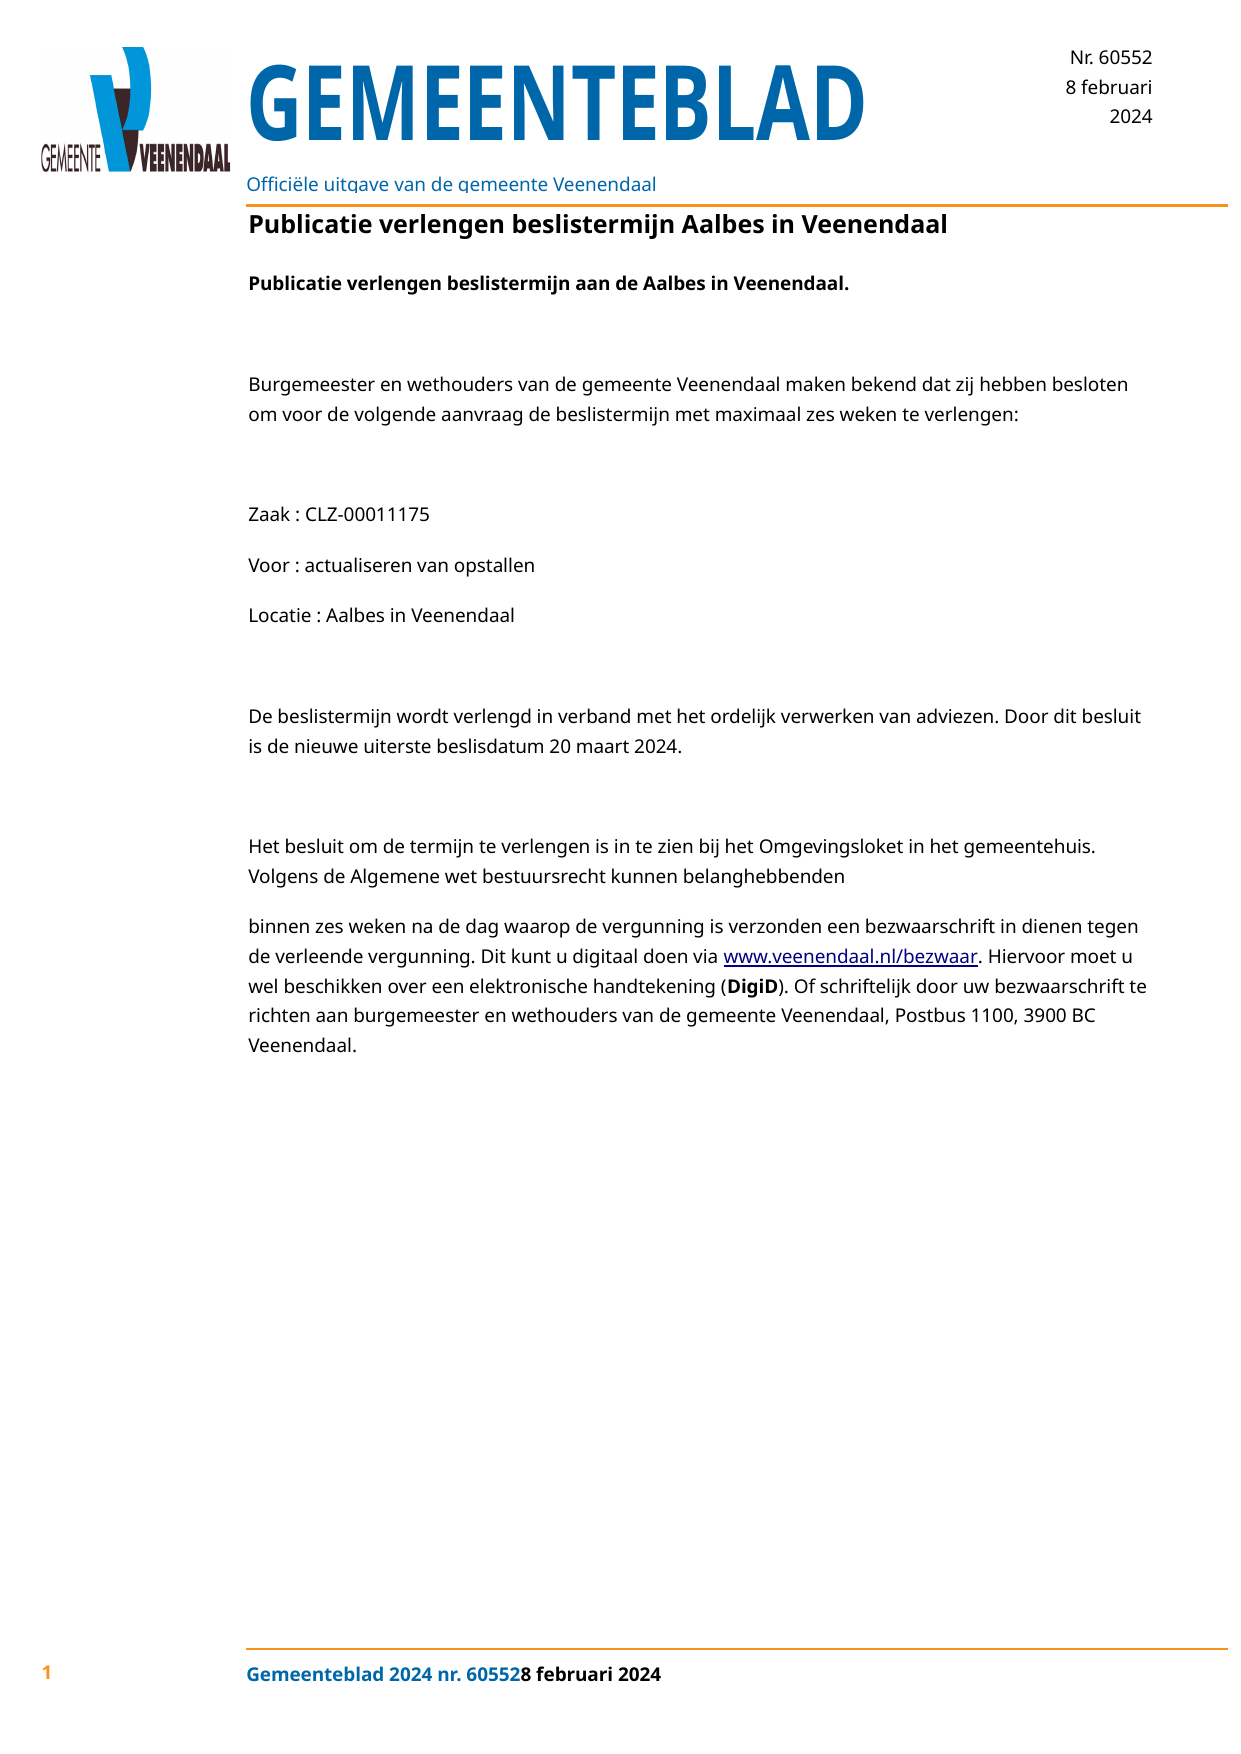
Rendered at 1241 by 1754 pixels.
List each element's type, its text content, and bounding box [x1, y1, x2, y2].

picture [123, 47, 231, 172]
text De beslistermijn wordt verlengd in verband met het ordelijk verwerken van adviezen. Door dit besluit is de nieuwe uiterste beslisdatum 20 maart 2024. [248, 703, 1152, 758]
text Voor : actualiseren van opstallen [248, 552, 1152, 578]
text Publicatie verlengen beslistermijn Aalbes in Veenendaal [248, 207, 1152, 241]
text binnen zes weken na de dag waarop de vergunning is verzonden een bezwaarschrift in dienen tegen de verleende vergunning. Dit kunt u digitaal doen via www.veenendaal.nl/bezwaar. Hiervoor moet u wel beschikken over een elektronische handtekening (DigiD). Of schriftelijk door uw bezwaarschrift te richten aan burgemeester en wethouders van de gemeente Veenendaal, Postbus 1100, 3900 BC Veenendaal. [248, 914, 1152, 1058]
text Burgemeester en wethouders van de gemeente Veenendaal maken bekend dat zij hebben besloten om voor de volgende aanvraag de beslistermijn met maximaal zes weken te verlengen: [248, 371, 1152, 426]
text Locatie : Aalbes in Veenendaal [248, 602, 1152, 628]
picture [41, 47, 130, 172]
text Zaak : CLZ-00011175 [248, 502, 1152, 527]
text Publicatie verlengen beslistermijn aan de Aalbes in Veenendaal. [248, 270, 1152, 296]
text Het besluit om de termijn te verlengen is in te zien bij het Omgevingsloket in het gemeentehuis. Volgens de Algemene wet bestuursrecht kunnen belanghebbenden [248, 834, 1152, 889]
